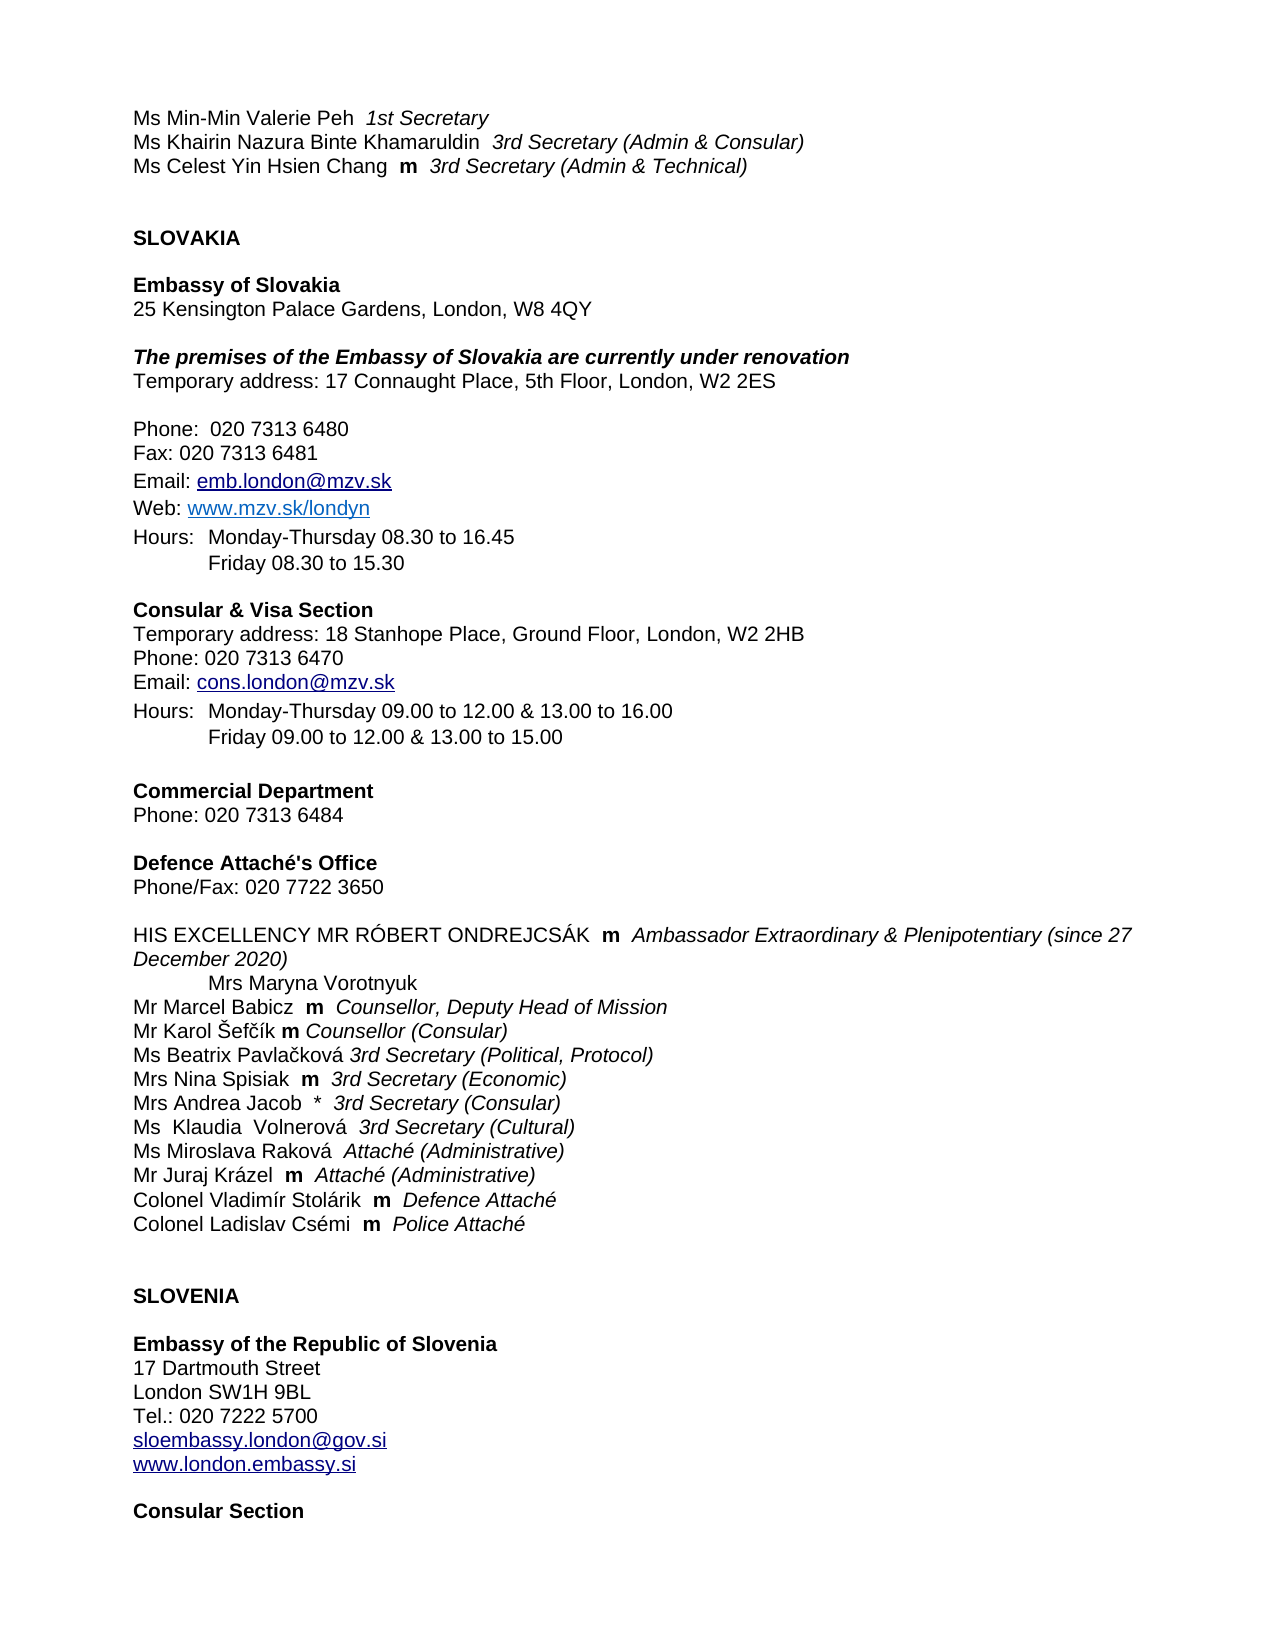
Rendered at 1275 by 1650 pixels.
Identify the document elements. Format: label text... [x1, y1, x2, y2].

text Tel.: 020 7222 5700 [133, 1403, 1181, 1427]
text HIS EXCELLENCY MR RÓBERT ONDREJCSÁK m Ambassador Extraordinary & Plenipotentiary (since 27 December 2020) [133, 923, 1181, 971]
text Mrs Andrea Jacob * 3rd Secretary (Consular) [133, 1091, 1181, 1114]
text Colonel Vladimír Stolárik m Defence Attaché [133, 1188, 1181, 1212]
text Embassy of the Republic of Slovenia [133, 1332, 1181, 1356]
text Defence Attaché's Office [133, 851, 1181, 875]
text Ms Celest Yin Hsien Chang m 3rd Secretary (Admin & Technical) [133, 153, 1181, 177]
text Ms Beatrix Pavlačková 3rd Secretary (Political, Protocol) [133, 1043, 1181, 1067]
text Mr Juraj Krázel m Attaché (Administrative) [133, 1162, 1181, 1186]
text Ms Khairin Nazura Binte Khamaruldin 3rd Secretary (Admin & Consular) [133, 129, 1181, 153]
text Phone/Fax: 020 7722 3650 [133, 875, 1181, 899]
text Phone: 020 7313 6480 [133, 417, 1181, 441]
text Ms Miroslava Raková Attaché (Administrative) [133, 1138, 1181, 1162]
text Fax: 020 7313 6481 [133, 441, 1181, 465]
text sloembassy.london@gov.si [133, 1427, 1181, 1451]
text Mr Karol Šefčík m Counsellor (Consular) [133, 1019, 1181, 1043]
text www.london.embassy.si [133, 1451, 1181, 1475]
text 25 Kensington Palace Gardens, London, W8 4QY [133, 297, 1181, 321]
text Temporary address: 18 Stanhope Place, Ground Floor, London, W2 2HB [133, 622, 1181, 646]
text Phone: 020 7313 6470 [133, 646, 1181, 670]
text SLOVENIA [133, 1284, 1181, 1308]
text Phone: 020 7313 6484 [133, 803, 1181, 827]
text Mrs Maryna Vorotnyuk [133, 971, 1181, 995]
text Colonel Ladislav Csémi m Police Attaché [133, 1212, 1181, 1236]
text The premises of the Embassy of Slovakia are currently under renovation [133, 345, 1181, 369]
text Mrs Nina Spisiak m 3rd Secretary (Economic) [133, 1067, 1181, 1091]
text 17 Dartmouth Street [133, 1356, 1181, 1379]
text London SW1H 9BL [133, 1379, 1181, 1403]
text Embassy of Slovakia [133, 273, 1181, 297]
text Temporary address: 17 Connaught Place, 5th Floor, London, W2 2ES [133, 369, 1181, 393]
text Hours: Monday-Thursday 09.00 to 12.00 & 13.00 to 16.00 [133, 694, 1181, 725]
text Mr Marcel Babicz m Counsellor, Deputy Head of Mission [133, 995, 1181, 1019]
text Ms Min-Min Valerie Peh 1st Secretary [133, 106, 1181, 129]
text Commercial Department [133, 779, 1181, 803]
text Email: emb.london@mzv.sk [133, 468, 1181, 492]
text Web: www.mzv.sk/londyn [133, 496, 1181, 520]
text Email: cons.london@mzv.sk [133, 670, 1181, 694]
text SLOVAKIA [133, 225, 1181, 249]
text Friday 09.00 to 12.00 & 13.00 to 15.00 [133, 725, 1181, 749]
text Ms Klaudia Volnerová 3rd Secretary (Cultural) [133, 1114, 1181, 1138]
text Friday 08.30 to 15.30 [133, 550, 1181, 574]
text Hours: Monday-Thursday 08.30 to 16.45 [133, 520, 1181, 550]
text Consular Section [133, 1499, 1181, 1523]
text Consular & Visa Section [133, 598, 1181, 622]
